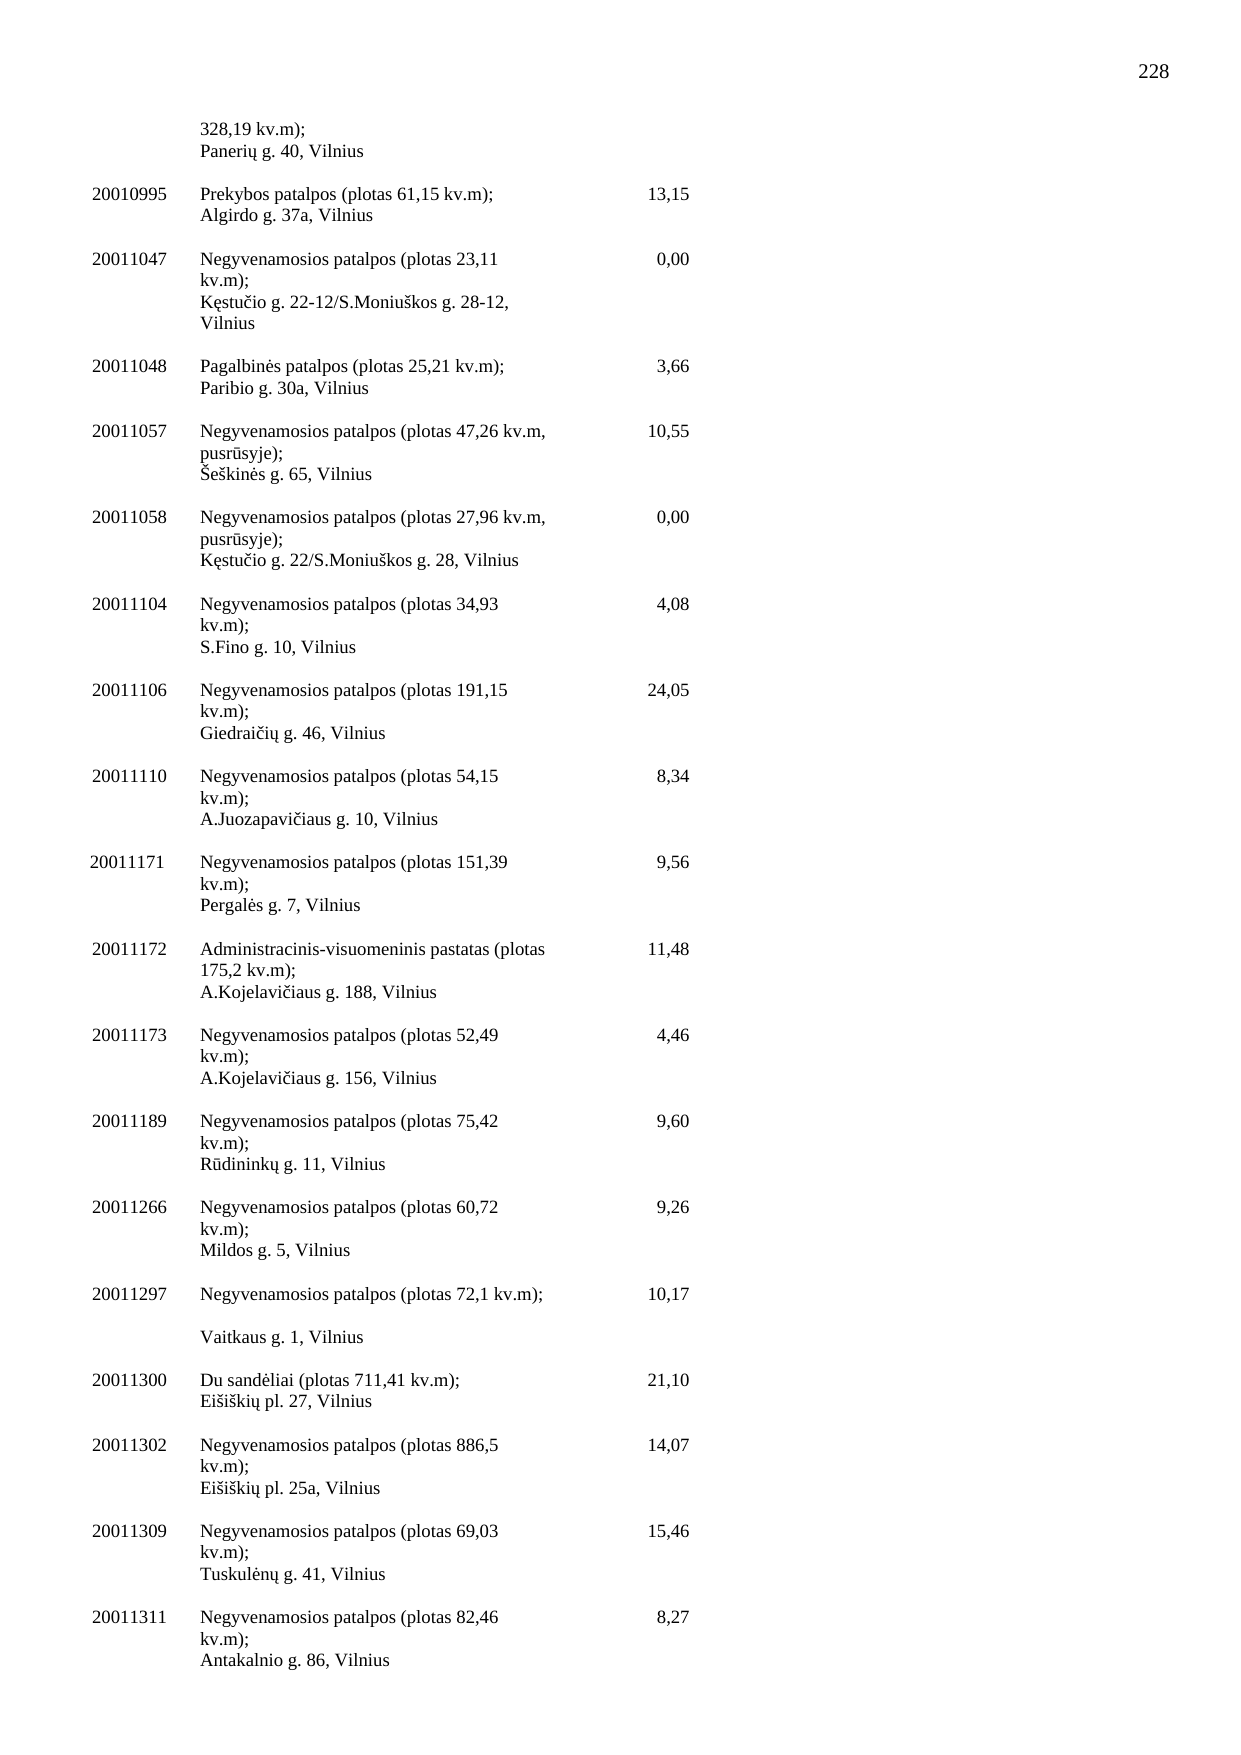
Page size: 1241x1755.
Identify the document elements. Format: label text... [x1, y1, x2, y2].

table_cell [70, 118, 188, 183]
table_cell 20011297 [70, 1283, 188, 1369]
table_cell [558, 118, 705, 183]
table_cell 20011110 [70, 765, 188, 851]
table_cell 10,17 [558, 1283, 705, 1369]
table_cell Negyvenamosios patalpos (plotas 69,03 kv.m); Tuskulėnų g. 41, Vilnius [189, 1520, 558, 1606]
table_cell [838, 248, 927, 355]
table_cell [927, 355, 1026, 420]
table_cell Negyvenamosios patalpos (plotas 52,49 kv.m); A.Kojelavičiaus g. 156, Vilnius [189, 1024, 558, 1110]
table_cell 20011172 [70, 938, 188, 1024]
table_cell 20011266 [70, 1196, 188, 1282]
table_cell [1026, 1606, 1110, 1692]
table_cell [1026, 118, 1110, 183]
table_cell [927, 1196, 1026, 1282]
table_cell 20011302 [70, 1434, 188, 1520]
table_cell [927, 765, 1026, 851]
table_cell Negyvenamosios patalpos (plotas 23,11 kv.m); Kęstučio g. 22-12/S.Moniuškos g. 28-12, Vilnius [189, 248, 558, 355]
table_cell [927, 1110, 1026, 1196]
table_cell [705, 118, 838, 183]
table_cell [705, 938, 838, 1024]
table_cell 20011104 [70, 593, 188, 679]
table_cell [705, 1024, 838, 1110]
table_cell 8,27 [558, 1606, 705, 1692]
table_cell [838, 420, 927, 506]
table_cell [838, 1434, 927, 1520]
table_cell [705, 765, 838, 851]
table_cell Negyvenamosios patalpos (plotas 54,15 kv.m); A.Juozapavičiaus g. 10, Vilnius [189, 765, 558, 851]
table_cell [1026, 938, 1110, 1024]
table_cell 3,66 [558, 355, 705, 420]
table_cell 4,08 [558, 593, 705, 679]
table_cell [705, 355, 838, 420]
table_cell 20011173 [70, 1024, 188, 1110]
table_cell Negyvenamosios patalpos (plotas 75,42 kv.m); Rūdininkų g. 11, Vilnius [189, 1110, 558, 1196]
table_cell 8,34 [558, 765, 705, 851]
table_cell [705, 183, 838, 247]
table_cell [1026, 1024, 1110, 1110]
table_cell 0,00 [558, 248, 705, 355]
table_cell [927, 1369, 1026, 1433]
table_cell [838, 938, 927, 1024]
table_cell [838, 679, 927, 765]
table_cell 0,00 [558, 506, 705, 592]
table_cell [838, 183, 927, 247]
table_cell 20011171 [70, 851, 188, 937]
table_cell 9,26 [558, 1196, 705, 1282]
table_cell [927, 183, 1026, 247]
table_cell [838, 1520, 927, 1606]
table_cell [705, 1434, 838, 1520]
table_cell [927, 506, 1026, 592]
table_cell Negyvenamosios patalpos (plotas 886,5 kv.m); Eišiškių pl. 25a, Vilnius [189, 1434, 558, 1520]
table_cell [1026, 1520, 1110, 1606]
table_cell Negyvenamosios patalpos (plotas 27,96 kv.m, pusrūsyje); Kęstučio g. 22/S.Moniuškos g. 28, Vilnius [189, 506, 558, 592]
table_cell 10,55 [558, 420, 705, 506]
table_cell [705, 1196, 838, 1282]
table_cell [1026, 851, 1110, 937]
table_cell 20011189 [70, 1110, 188, 1196]
table_cell [705, 1283, 838, 1369]
table_cell 20011309 [70, 1520, 188, 1606]
table_cell [838, 851, 927, 937]
table_cell [927, 593, 1026, 679]
table_cell Prekybos patalpos (plotas 61,15 kv.m); Algirdo g. 37a, Vilnius [189, 183, 558, 247]
table_cell 328,19 kv.m); Panerių g. 40, Vilnius [189, 118, 558, 183]
table_cell Du sandėliai (plotas 711,41 kv.m); Eišiškių pl. 27, Vilnius [189, 1369, 558, 1433]
table_cell [1026, 506, 1110, 592]
table_cell [1026, 1110, 1110, 1196]
table_cell Negyvenamosios patalpos (plotas 82,46 kv.m); Antakalnio g. 86, Vilnius [189, 1606, 558, 1692]
table_cell 20011057 [70, 420, 188, 506]
table_cell 13,15 [558, 183, 705, 247]
table_cell [838, 355, 927, 420]
table_cell [1026, 183, 1110, 247]
table_cell [1026, 765, 1110, 851]
table_cell [1026, 248, 1110, 355]
table_cell 20011048 [70, 355, 188, 420]
table_cell [1026, 593, 1110, 679]
table_cell Administracinis-visuomeninis pastatas (plotas 175,2 kv.m); A.Kojelavičiaus g. 188, Vilnius [189, 938, 558, 1024]
table_cell 20011047 [70, 248, 188, 355]
table_cell Pagalbinės patalpos (plotas 25,21 kv.m); Paribio g. 30a, Vilnius [189, 355, 558, 420]
table_cell Negyvenamosios patalpos (plotas 72,1 kv.m); Vaitkaus g. 1, Vilnius [189, 1283, 558, 1369]
table_cell [705, 1369, 838, 1433]
table_cell 14,07 [558, 1434, 705, 1520]
table_cell [838, 1606, 927, 1692]
table_cell 20010995 [70, 183, 188, 247]
table_cell [927, 938, 1026, 1024]
table_cell [838, 1110, 927, 1196]
table_cell [1026, 1283, 1110, 1369]
table_cell Negyvenamosios patalpos (plotas 47,26 kv.m, pusrūsyje); Šeškinės g. 65, Vilnius [189, 420, 558, 506]
table_cell [927, 1283, 1026, 1369]
table_cell [838, 765, 927, 851]
table_cell 20011106 [70, 679, 188, 765]
table_cell 20011058 [70, 506, 188, 592]
table_cell [838, 118, 927, 183]
table_cell [927, 420, 1026, 506]
table_cell [1026, 1196, 1110, 1282]
table_cell [838, 1196, 927, 1282]
table_cell 21,10 [558, 1369, 705, 1433]
table_cell [927, 1606, 1026, 1692]
table_cell [705, 1110, 838, 1196]
table_cell [1026, 420, 1110, 506]
table_cell [927, 248, 1026, 355]
table_cell 24,05 [558, 679, 705, 765]
table_cell 4,46 [558, 1024, 705, 1110]
table_cell [1026, 355, 1110, 420]
table_cell [705, 1520, 838, 1606]
table_cell [838, 1369, 927, 1433]
table_cell [705, 1606, 838, 1692]
table_cell [927, 679, 1026, 765]
table_cell [705, 679, 838, 765]
table_cell [1026, 679, 1110, 765]
table_cell 20011311 [70, 1606, 188, 1692]
table_cell Negyvenamosios patalpos (plotas 191,15 kv.m); Giedraičių g. 46, Vilnius [189, 679, 558, 765]
table_cell [838, 506, 927, 592]
table_cell 20011300 [70, 1369, 188, 1433]
table_cell 11,48 [558, 938, 705, 1024]
table_cell 9,56 [558, 851, 705, 937]
table_cell [927, 851, 1026, 937]
table_cell [1026, 1369, 1110, 1433]
table_cell [705, 420, 838, 506]
table_cell [927, 1520, 1026, 1606]
table_cell [705, 506, 838, 592]
table_cell 9,60 [558, 1110, 705, 1196]
table_cell Negyvenamosios patalpos (plotas 60,72 kv.m); Mildos g. 5, Vilnius [189, 1196, 558, 1282]
table_cell [838, 593, 927, 679]
table_cell Negyvenamosios patalpos (plotas 151,39 kv.m); Pergalės g. 7, Vilnius [189, 851, 558, 937]
table_cell [838, 1283, 927, 1369]
table_cell [927, 1434, 1026, 1520]
table_cell Negyvenamosios patalpos (plotas 34,93 kv.m); S.Fino g. 10, Vilnius [189, 593, 558, 679]
table_cell [927, 118, 1026, 183]
table_cell [1026, 1434, 1110, 1520]
table_cell [705, 248, 838, 355]
table_cell [705, 593, 838, 679]
table_cell 15,46 [558, 1520, 705, 1606]
table_cell [838, 1024, 927, 1110]
table_cell [705, 851, 838, 937]
table_cell [927, 1024, 1026, 1110]
